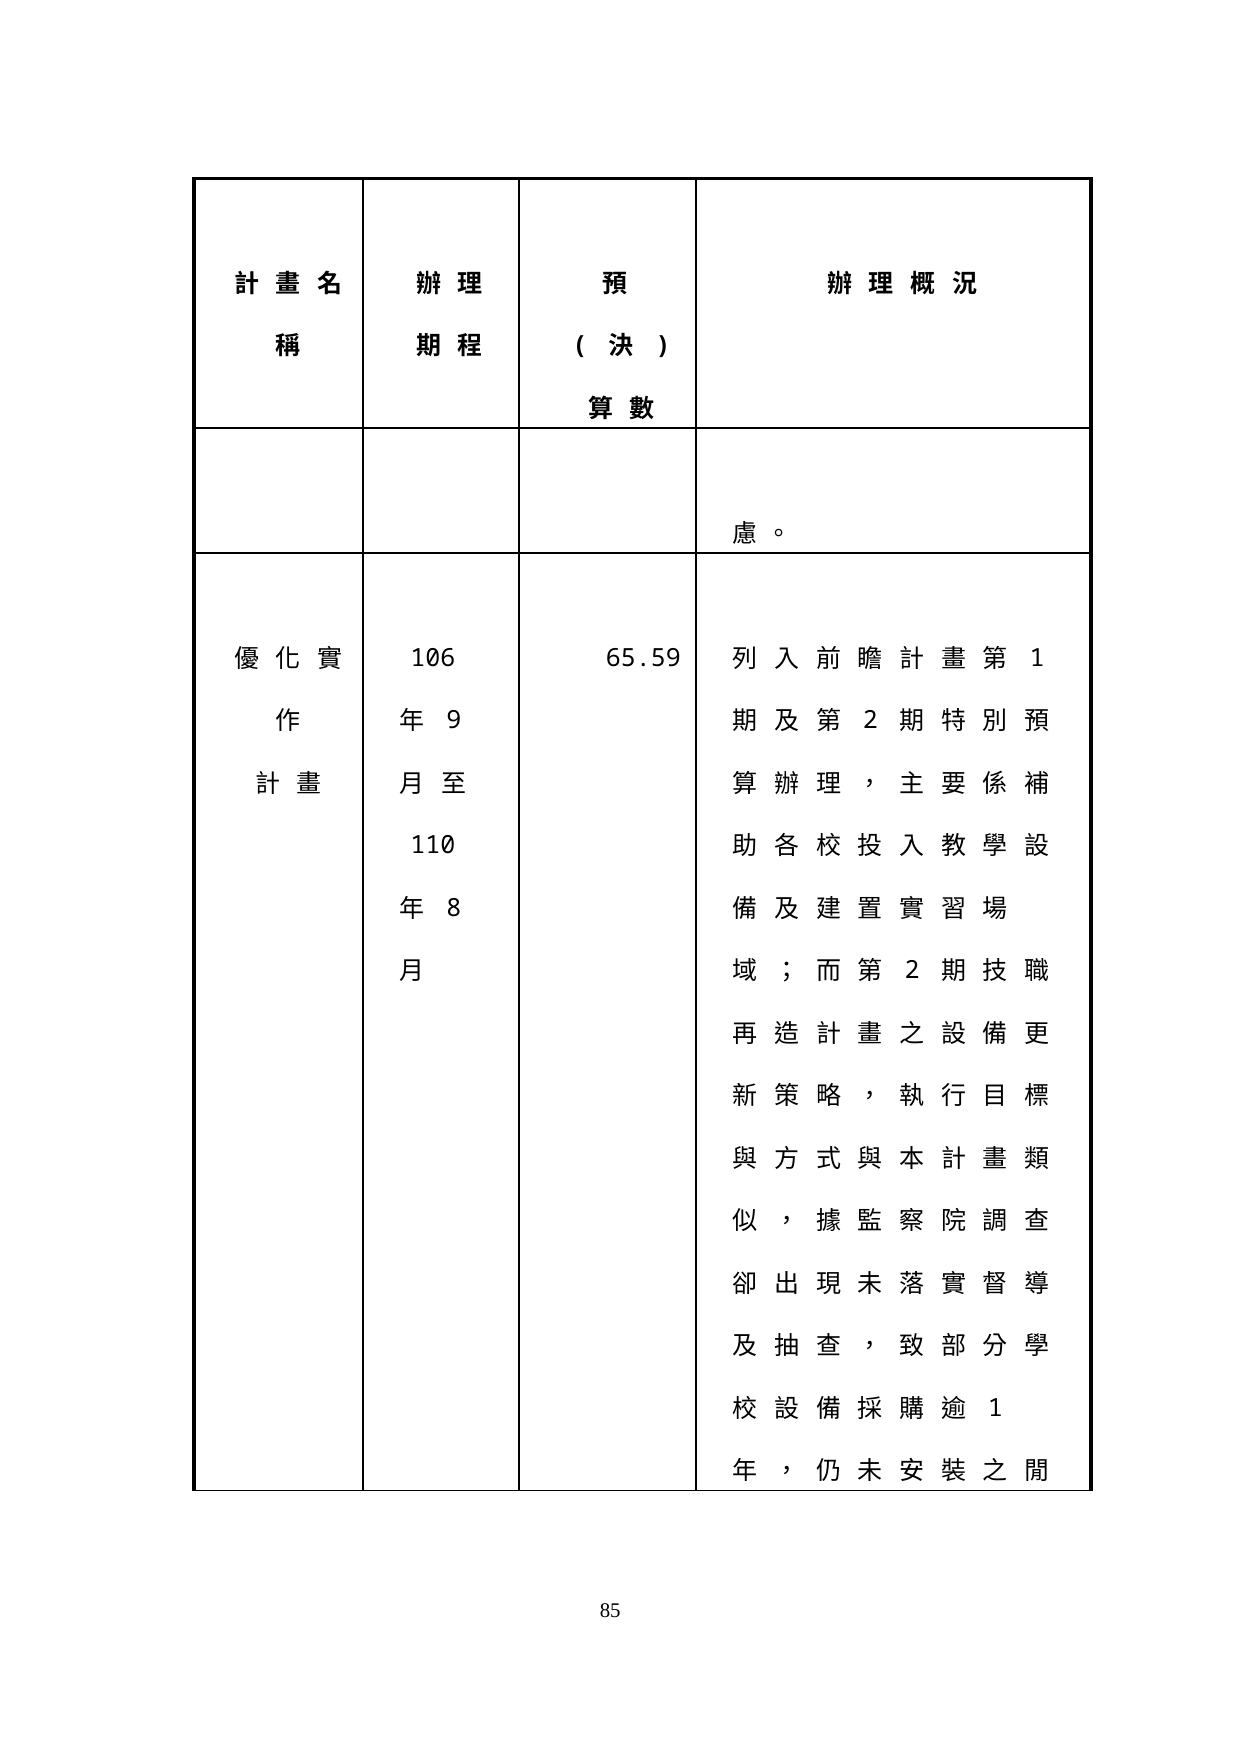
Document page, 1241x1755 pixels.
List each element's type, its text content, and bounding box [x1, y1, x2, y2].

table_cell 列入前瞻計畫第1期及第2期特別預算辦理，主要係補助各校投入教學設備及建置實習場域；而第2期技職再造計畫之設備更新策略，執行目標與方式與本計畫類似，據監察院調查卻出現未落實督導及抽查，致部分學校設備採購逾1年，仍未安裝之閒 [697, 554, 1089, 1490]
table_cell [520, 429, 695, 552]
table_cell [364, 429, 518, 552]
table_cell 106年9月至110年8月 [364, 554, 518, 1490]
table_header 計畫名稱 [196, 180, 362, 427]
table_header 辦理概況 [697, 180, 1089, 427]
table_cell [196, 429, 362, 552]
table_header 辦理期程 [364, 180, 518, 427]
table_cell 優化實作 計畫 [196, 554, 362, 1490]
table_header 預(決)算數 [520, 180, 695, 427]
table_cell 慮。 [697, 429, 1089, 552]
table_cell 65.59 [520, 554, 695, 1490]
